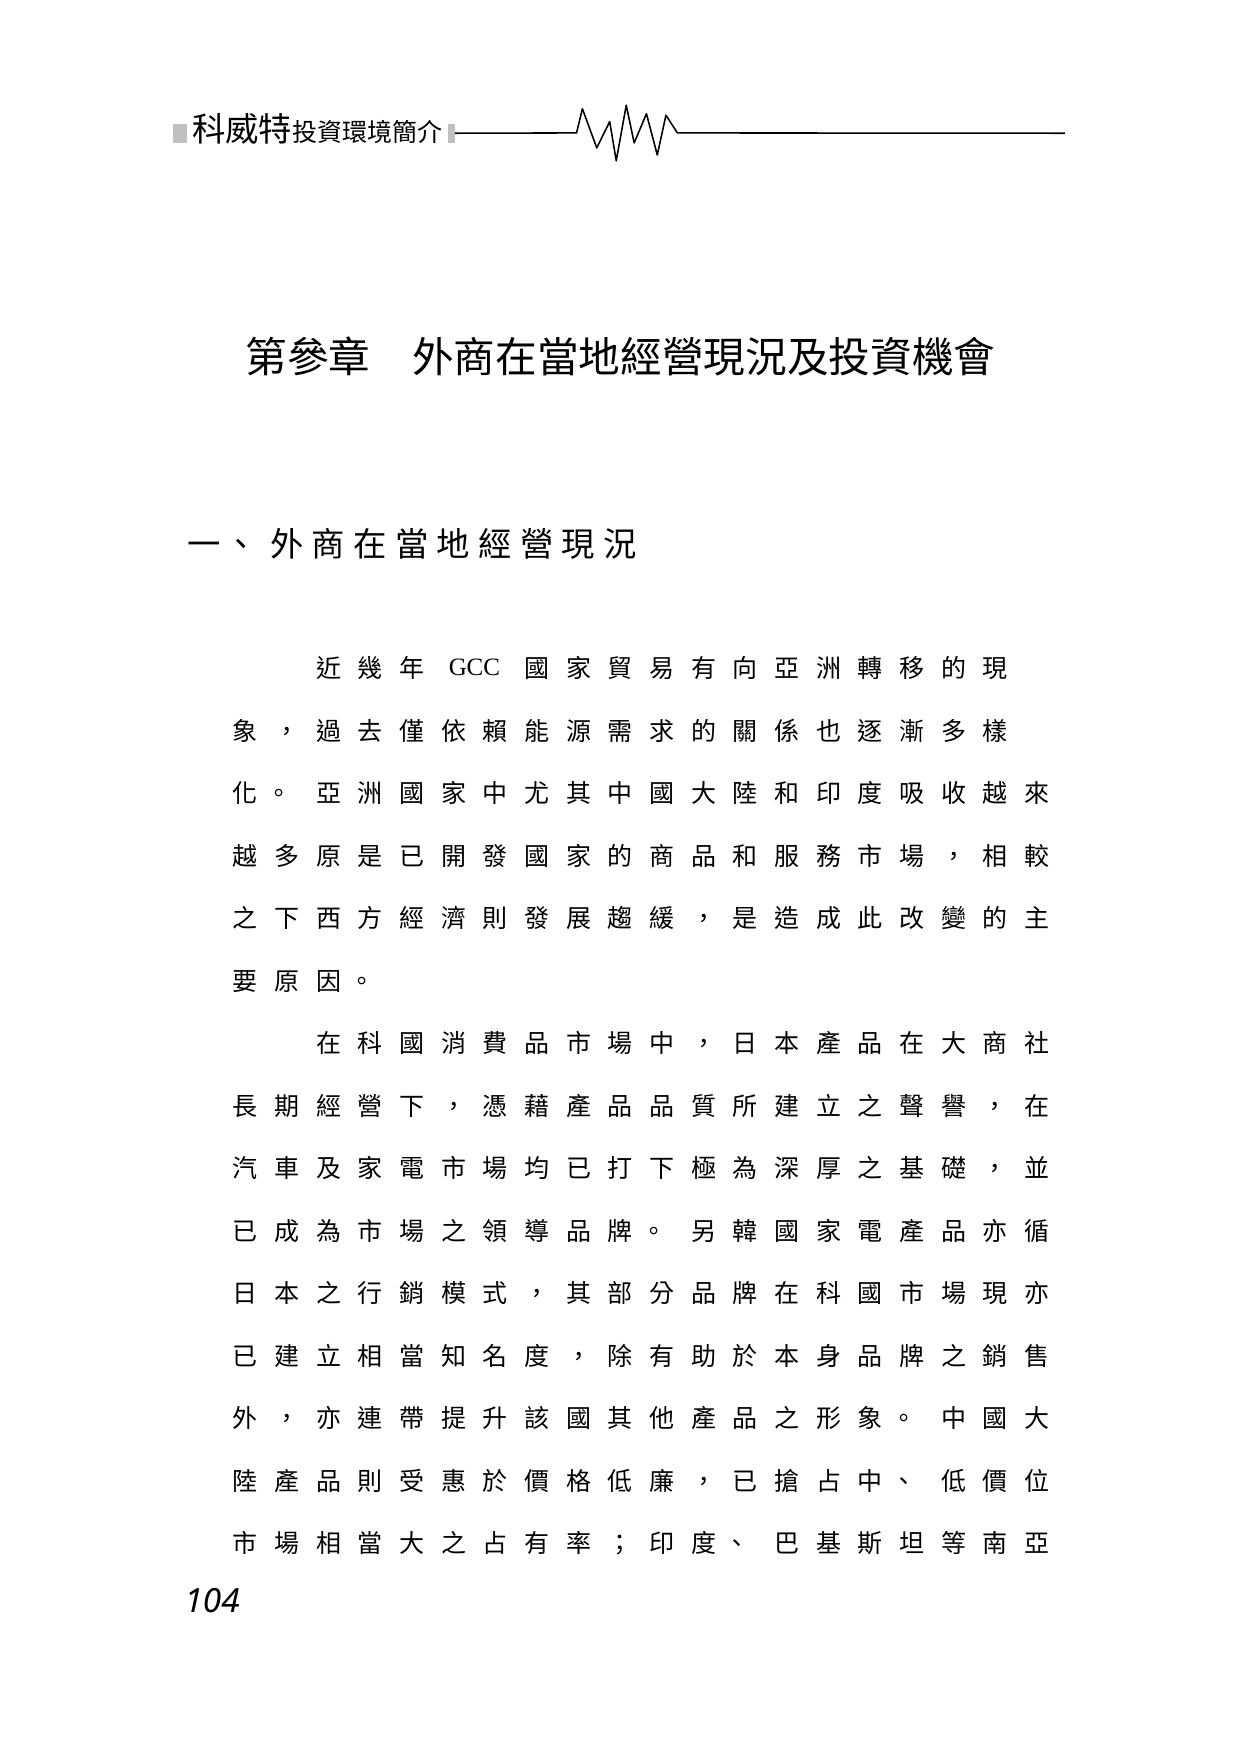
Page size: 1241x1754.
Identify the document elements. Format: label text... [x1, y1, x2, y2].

text 一、外商在當地經營現況 [183, 500, 1058, 563]
text 近幾年GCC國家貿易有向亞洲轉移的現象，過去僅依賴能源需求的關係也逐漸多樣化。亞洲國家中尤其中國大陸和印度吸收越來越多原是已開發國家的商品和服務市場，相較之下西方經濟則發展趨緩，是造成此改變的主要原因。 [224, 625, 1058, 1000]
text 第參章 外商在當地經營現況及投資機會 [183, 313, 1058, 375]
text 在科國消費品市場中，日本產品在大商社長期經營下，憑藉產品品質所建立之聲譽，在汽車及家電市場均已打下極為深厚之基礎，並已成為市場之領導品牌。另韓國家電產品亦循日本之行銷模式，其部分品牌在科國市場現亦已建立相當知名度，除有助於本身品牌之銷售外，亦連帶提升該國其他產品之形象。中國大陸產品則受惠於價格低廉，已搶占中、低價位市場相當大之占有率；印度、巴基斯坦等南亞 [224, 1000, 1058, 1563]
